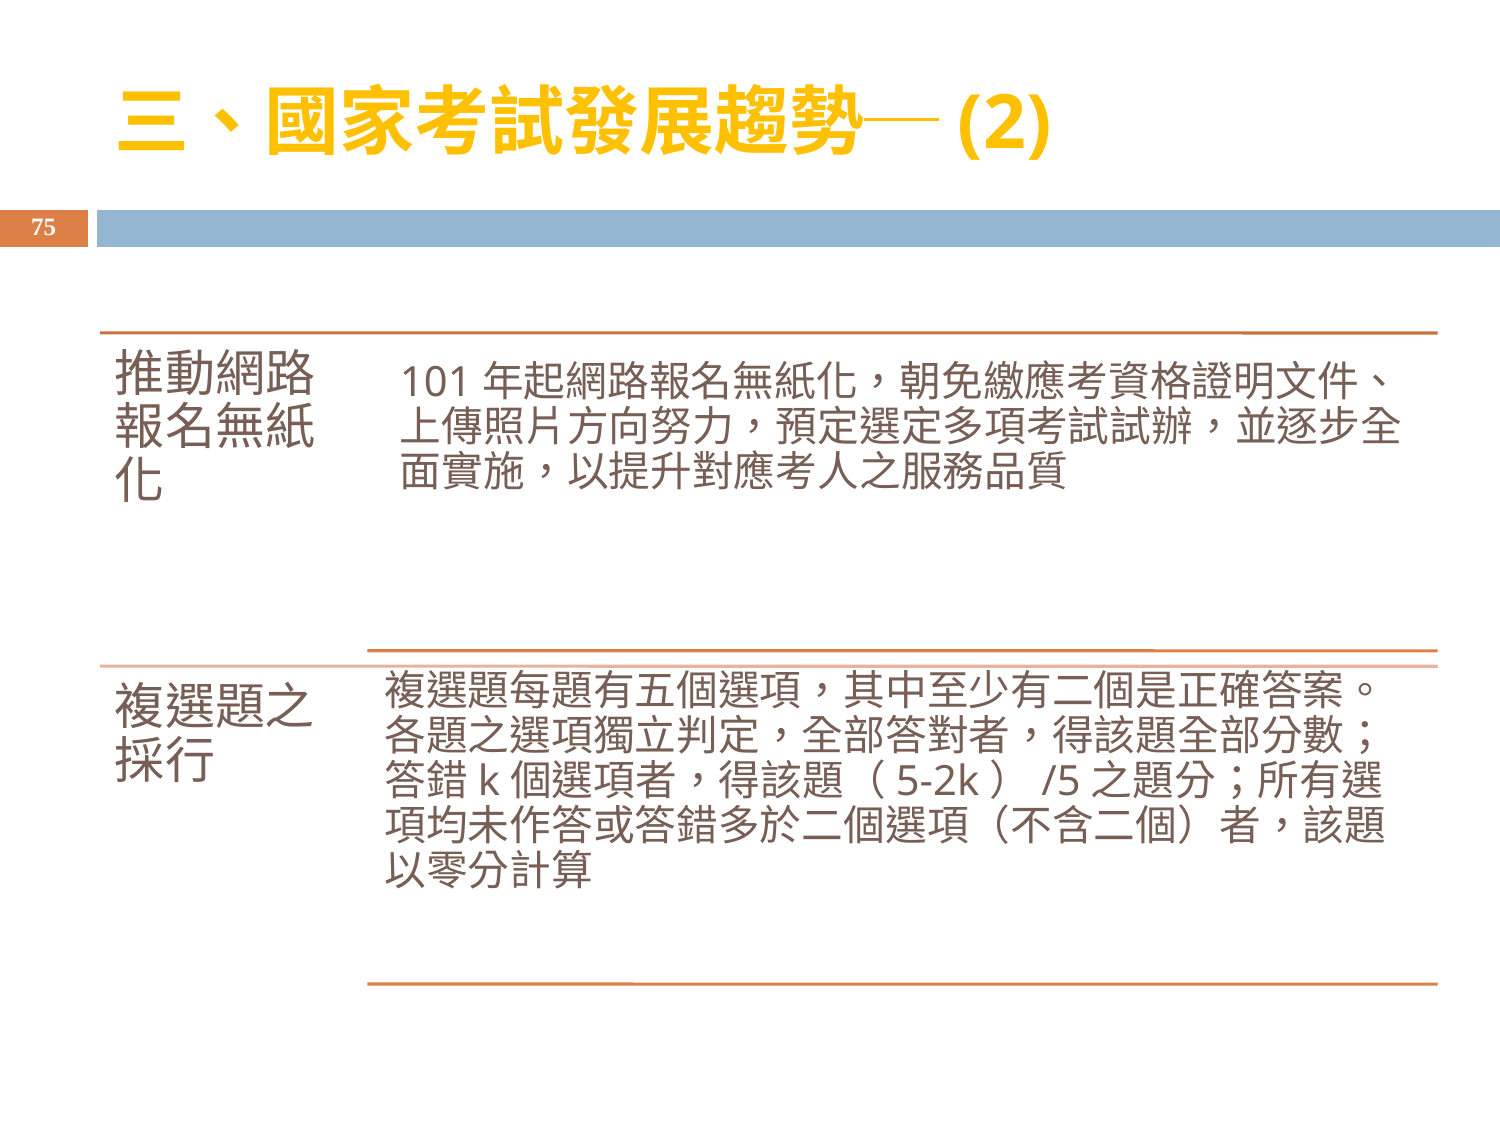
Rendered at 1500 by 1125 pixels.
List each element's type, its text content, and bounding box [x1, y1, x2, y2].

text_box 複選題每題有五個選項，其中至少有二個是正確答案。各題之選項獨立判定，全部答對者，得該題全部分數；答錯k個選項者，得該題（5-2k）/5之題分；所有選項均未作答或答錯多於二個選項（不含二個）者，該題以零分計算 [371, 656, 1422, 960]
text_box 複選題之採行 [99, 666, 368, 1000]
title 三、國家考試發展趨勢─(2) [99, 90, 1438, 197]
text_box 74 [0, 208, 88, 249]
text_box 101年起網路報名無紙化，朝免繳應考資格證明文件、上傳照片方向努力，預定選定多項考試試辦，並逐步全面實施，以提升對應考人之服務品質 [387, 348, 1438, 650]
text_box 推動網路報名無紙化 [99, 332, 368, 666]
